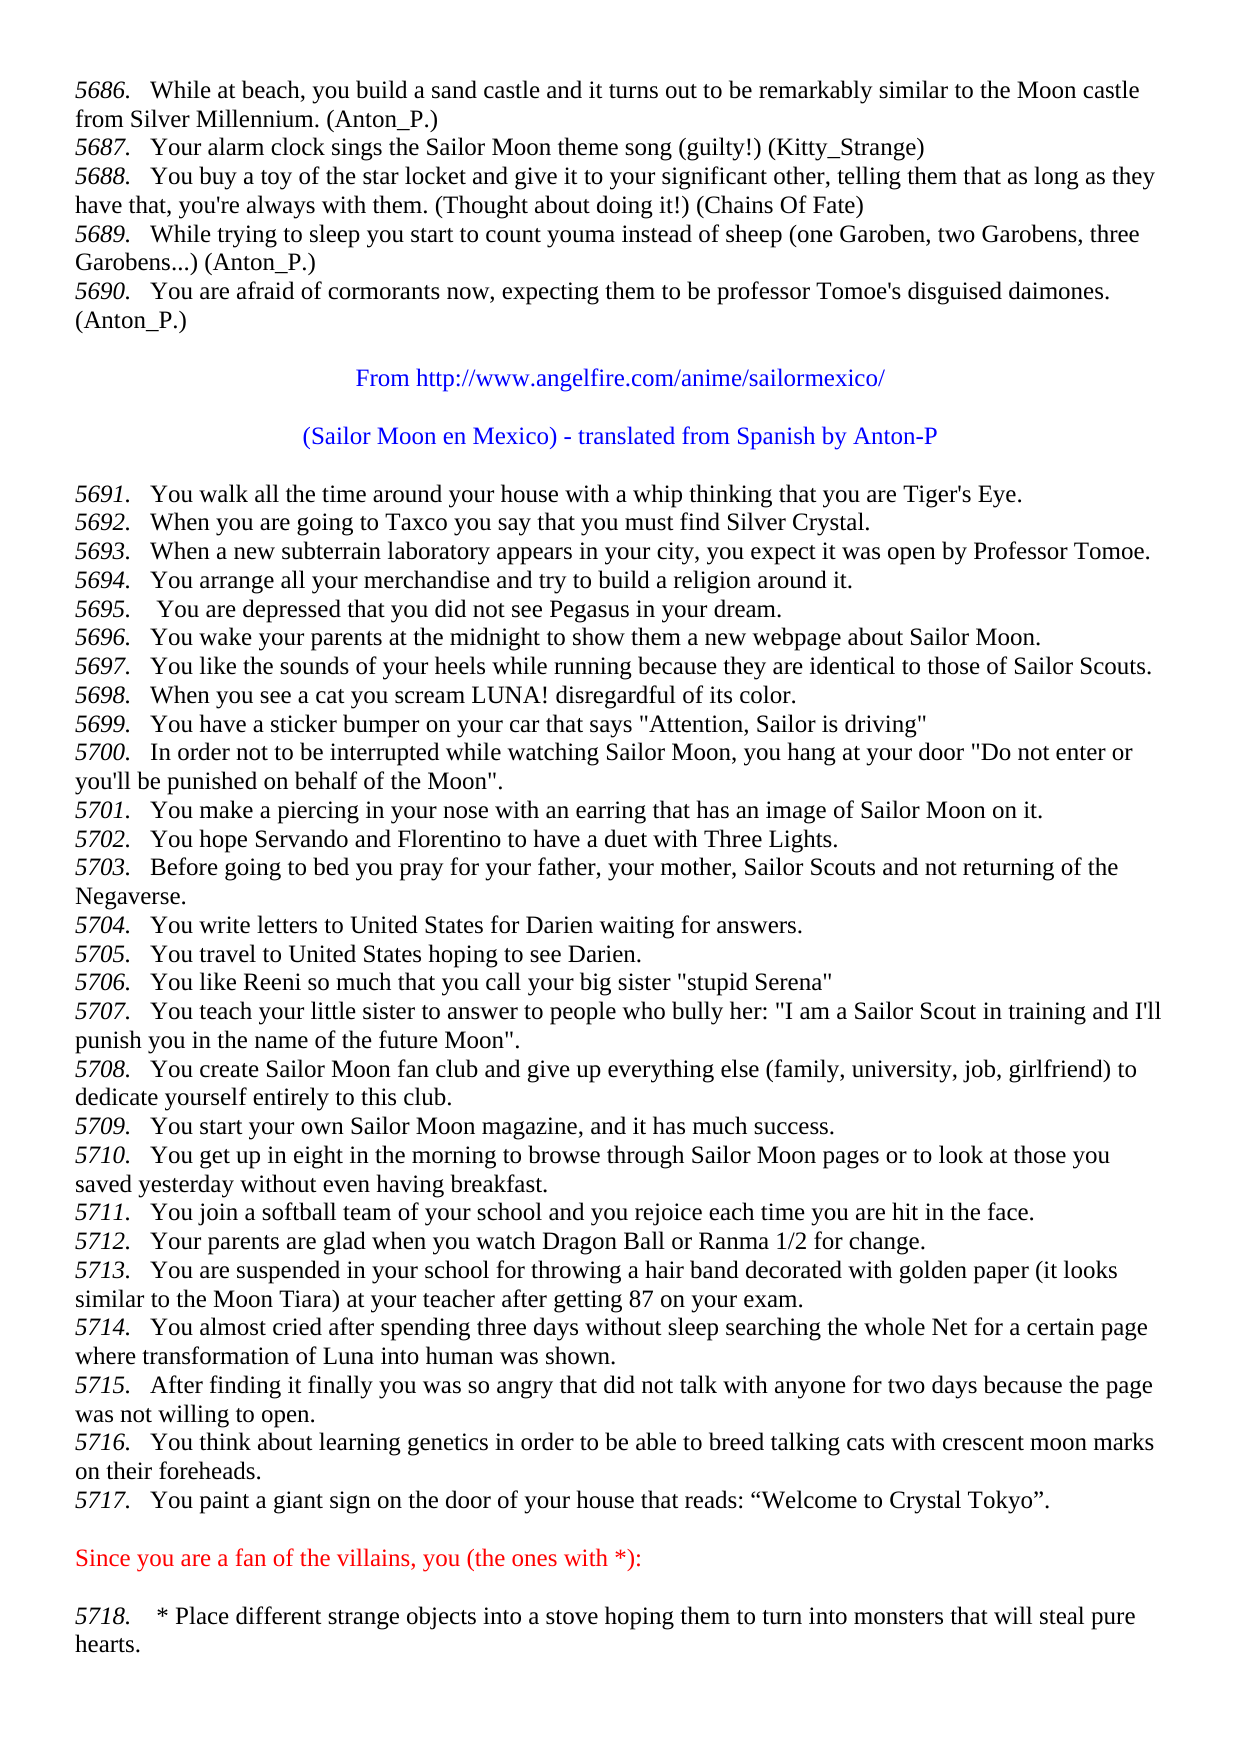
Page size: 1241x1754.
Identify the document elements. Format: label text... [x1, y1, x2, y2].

text (Sailor Moon en Mexico) - translated from Spanish by Anton-P [75, 421, 1165, 449]
list You make a piercing in your nose with an earring that has an image of Sailor Moon on it. [75, 795, 1165, 824]
list When you see a cat you scream LUNA! disregardful of its color. [75, 680, 1165, 709]
list You paint a giant sign on the door of your house that reads: “Welcome to Crystal Tokyo”. [75, 1485, 1165, 1514]
list You think about learning genetics in order to be able to breed talking cats with crescent moon marks on their foreheads. [75, 1427, 1165, 1485]
list You arrange all your merchandise and try to build a religion around it. [75, 565, 1165, 594]
list You join a softball team of your school and you rejoice each time you are hit in the face. [75, 1197, 1165, 1226]
list You buy a toy of the star locket and give it to your significant other, telling them that as long as they have that, you're always with them. (Thought about doing it!) (Chains Of Fate) [75, 161, 1165, 219]
list You get up in eight in the morning to browse through Sailor Moon pages or to look at those you saved yesterday without even having breakfast. [75, 1140, 1165, 1197]
list You start your own Sailor Moon magazine, and it has much success. [75, 1111, 1165, 1140]
text From http://www.angelfire.com/anime/sailormexico/ [75, 363, 1165, 392]
list After finding it finally you was so angry that did not talk with anyone for two days because the page was not willing to open. [75, 1370, 1165, 1427]
list In order not to be interrupted while watching Sailor Moon, you hang at your door "Do not enter or you'll be punished on behalf of the Moon". [75, 737, 1165, 795]
list While at beach, you build a sand castle and it turns out to be remarkably similar to the Moon castle from Silver Millennium. (Anton_P.) [75, 75, 1165, 132]
list Your parents are glad when you watch Dragon Ball or Ranma 1/2 for change. [75, 1226, 1165, 1255]
list You travel to United States hoping to see Darien. [75, 939, 1165, 967]
list * Place different strange objects into a stove hoping them to turn into monsters that will steal pure hearts. [75, 1601, 1165, 1658]
list You teach your little sister to answer to people who bully her: "I am a Sailor Scout in training and I'll punish you in the name of the future Moon". [75, 996, 1165, 1054]
list You walk all the time around your house with a whip thinking that you are Tiger's Eye. [75, 479, 1165, 507]
list You are depressed that you did not see Pegasus in your dream. [75, 594, 1165, 622]
list You hope Servando and Florentino to have a duet with Three Lights. [75, 824, 1165, 852]
list Your alarm clock sings the Sailor Moon theme song (guilty!) (Kitty_Strange) [75, 132, 1165, 161]
list You are afraid of cormorants now, expecting them to be professor Tomoe's disguised daimones. (Anton_P.) [75, 276, 1165, 334]
list While trying to sleep you start to count youma instead of sheep (one Garoben, two Garobens, three Garobens...) (Anton_P.) [75, 219, 1165, 276]
list You wake your parents at the midnight to show them a new webpage about Sailor Moon. [75, 622, 1165, 651]
list You have a sticker bumper on your car that says "Attention, Sailor is driving" [75, 709, 1165, 737]
list You like the sounds of your heels while running because they are identical to those of Sailor Scouts. [75, 651, 1165, 680]
text Since you are a fan of the villains, you (the ones with *): [75, 1543, 1165, 1572]
list You create Sailor Moon fan club and give up everything else (family, university, job, girlfriend) to dedicate yourself entirely to this club. [75, 1054, 1165, 1111]
list You write letters to United States for Darien waiting for answers. [75, 910, 1165, 939]
list You like Reeni so much that you call your big sister "stupid Serena" [75, 967, 1165, 996]
list You almost cried after spending three days without sleep searching the whole Net for a certain page where transformation of Luna into human was shown. [75, 1312, 1165, 1370]
list When you are going to Taxco you say that you must find Silver Crystal. [75, 507, 1165, 536]
list When a new subterrain laboratory appears in your city, you expect it was open by Professor Tomoe. [75, 536, 1165, 565]
list Before going to bed you pray for your father, your mother, Sailor Scouts and not returning of the Negaverse. [75, 852, 1165, 910]
list You are suspended in your school for throwing a hair band decorated with golden paper (it looks similar to the Moon Tiara) at your teacher after getting 87 on your exam. [75, 1255, 1165, 1312]
